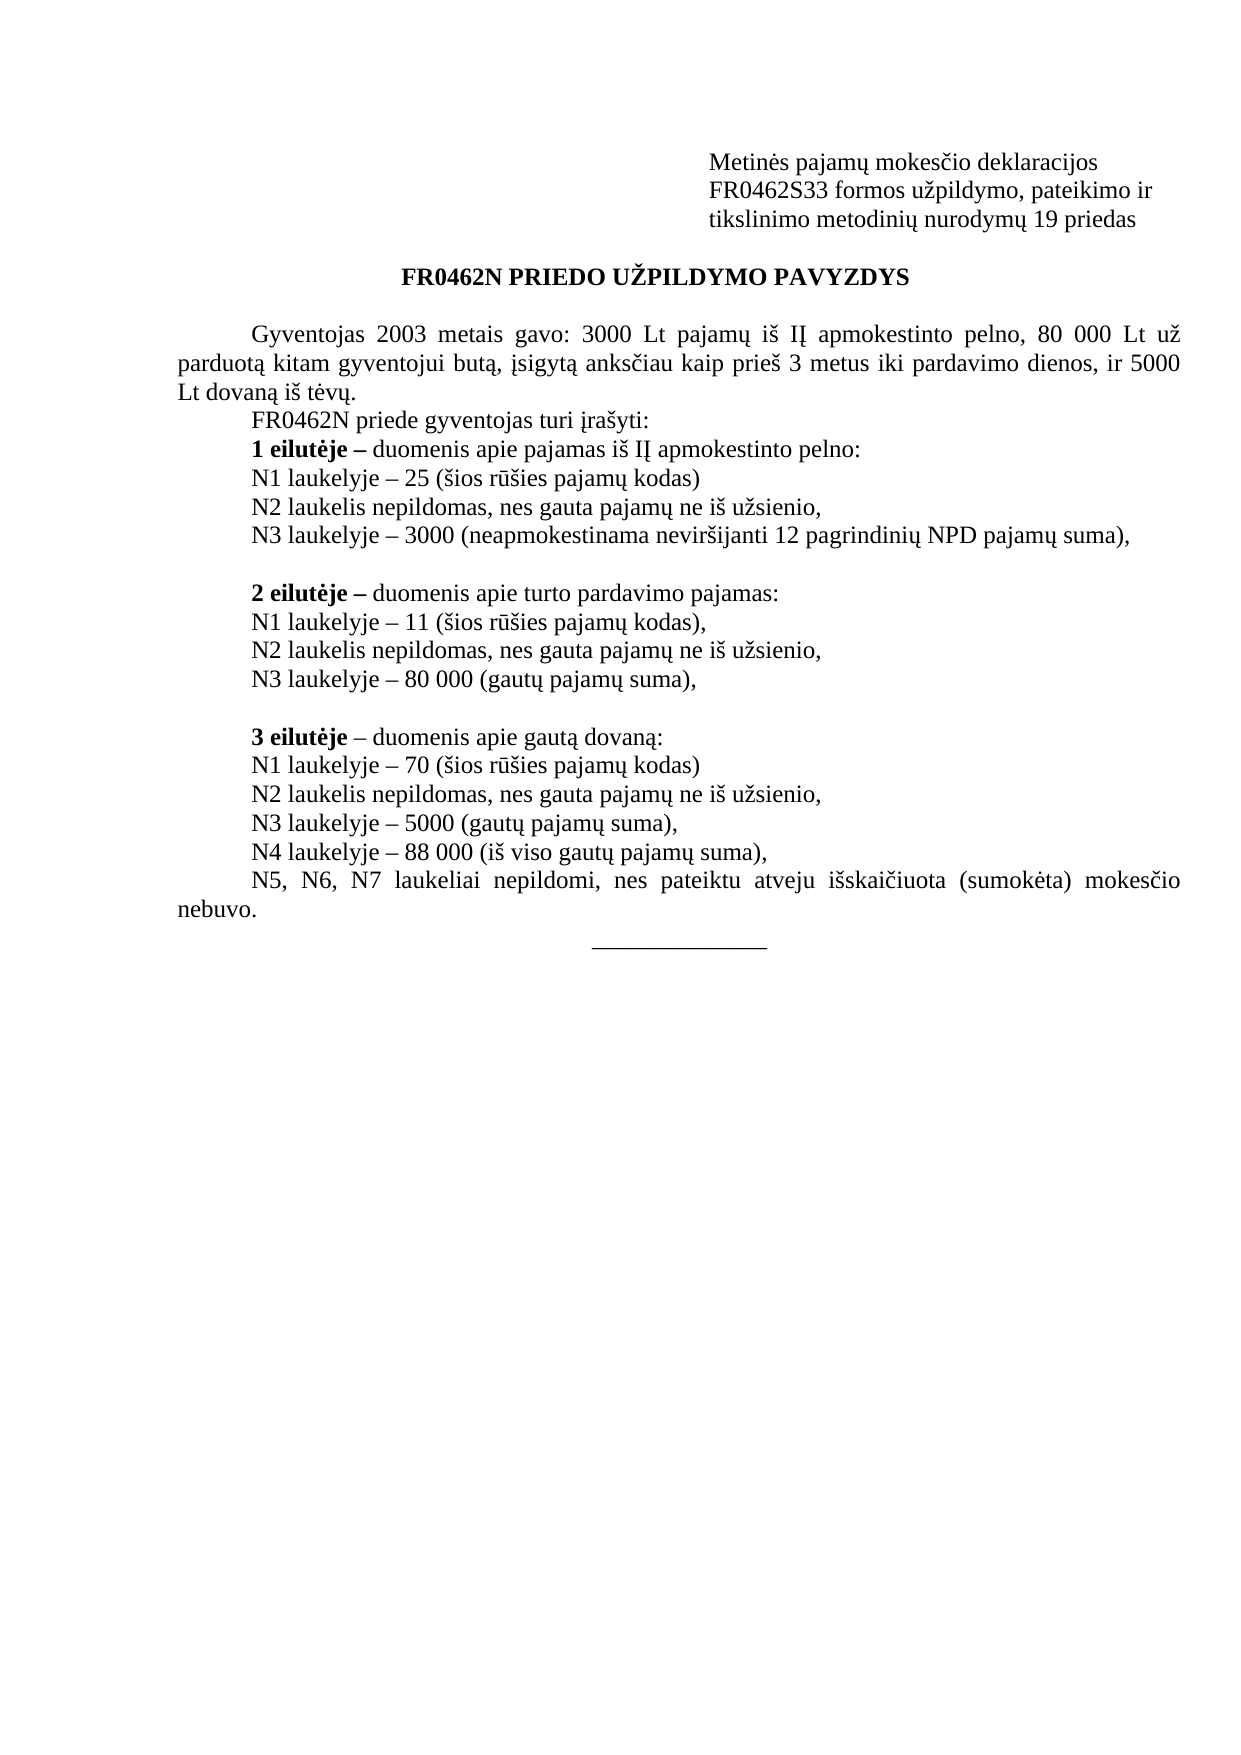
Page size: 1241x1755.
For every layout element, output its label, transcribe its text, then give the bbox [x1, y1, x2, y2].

text 3 eilutėje – duomenis apie gautą dovaną: [177, 722, 1182, 751]
text ______________ [177, 923, 1182, 952]
text tikslinimo metodinių nurodymų 19 priedas [177, 204, 1182, 233]
text Gyventojas 2003 metais gavo: 3000 Lt pajamų iš IĮ apmokestinto pelno, 80 000 Lt už parduotą kitam gyventojui butą, įsigytą anksčiau kaip prieš 3 metus iki pardavimo dienos, ir 5000 Lt dovaną iš tėvų. [177, 319, 1182, 406]
text N3 laukelyje – 3000 (neapmokestinama neviršijanti 12 pagrindinių NPD pajamų suma), [177, 521, 1182, 549]
text N5, N6, N7 laukeliai nepildomi, nes pateiktu atveju išskaičiuota (sumokėta) mokesčio nebuvo. [177, 866, 1182, 923]
text Metinės pajamų mokesčio deklaracijos [177, 147, 1182, 176]
text N3 laukelyje – 80 000 (gautų pajamų suma), [177, 664, 1182, 693]
text N1 laukelyje – 25 (šios rūšies pajamų kodas) [177, 463, 1182, 492]
text N1 laukelyje – 11 (šios rūšies pajamų kodas), [177, 607, 1182, 636]
text N1 laukelyje – 70 (šios rūšies pajamų kodas) [177, 751, 1182, 779]
text N2 laukelis nepildomas, nes gauta pajamų ne iš užsienio, [177, 636, 1182, 664]
text N3 laukelyje – 5000 (gautų pajamų suma), [177, 808, 1182, 837]
text N4 laukelyje – 88 000 (iš viso gautų pajamų suma), [177, 837, 1182, 866]
text FR0462N PRIEDO UŽPILDYMO PAVYZDYS [327, 262, 1182, 291]
text N2 laukelis nepildomas, nes gauta pajamų ne iš užsienio, [177, 492, 1182, 521]
text FR0462N priede gyventojas turi įrašyti: [177, 406, 1182, 434]
text 2 eilutėje – duomenis apie turto pardavimo pajamas: [177, 578, 1182, 607]
text FR0462S33 formos užpildymo, pateikimo ir [177, 176, 1182, 204]
text 1 eilutėje – duomenis apie pajamas iš IĮ apmokestinto pelno: [177, 434, 1182, 463]
text N2 laukelis nepildomas, nes gauta pajamų ne iš užsienio, [177, 779, 1182, 808]
